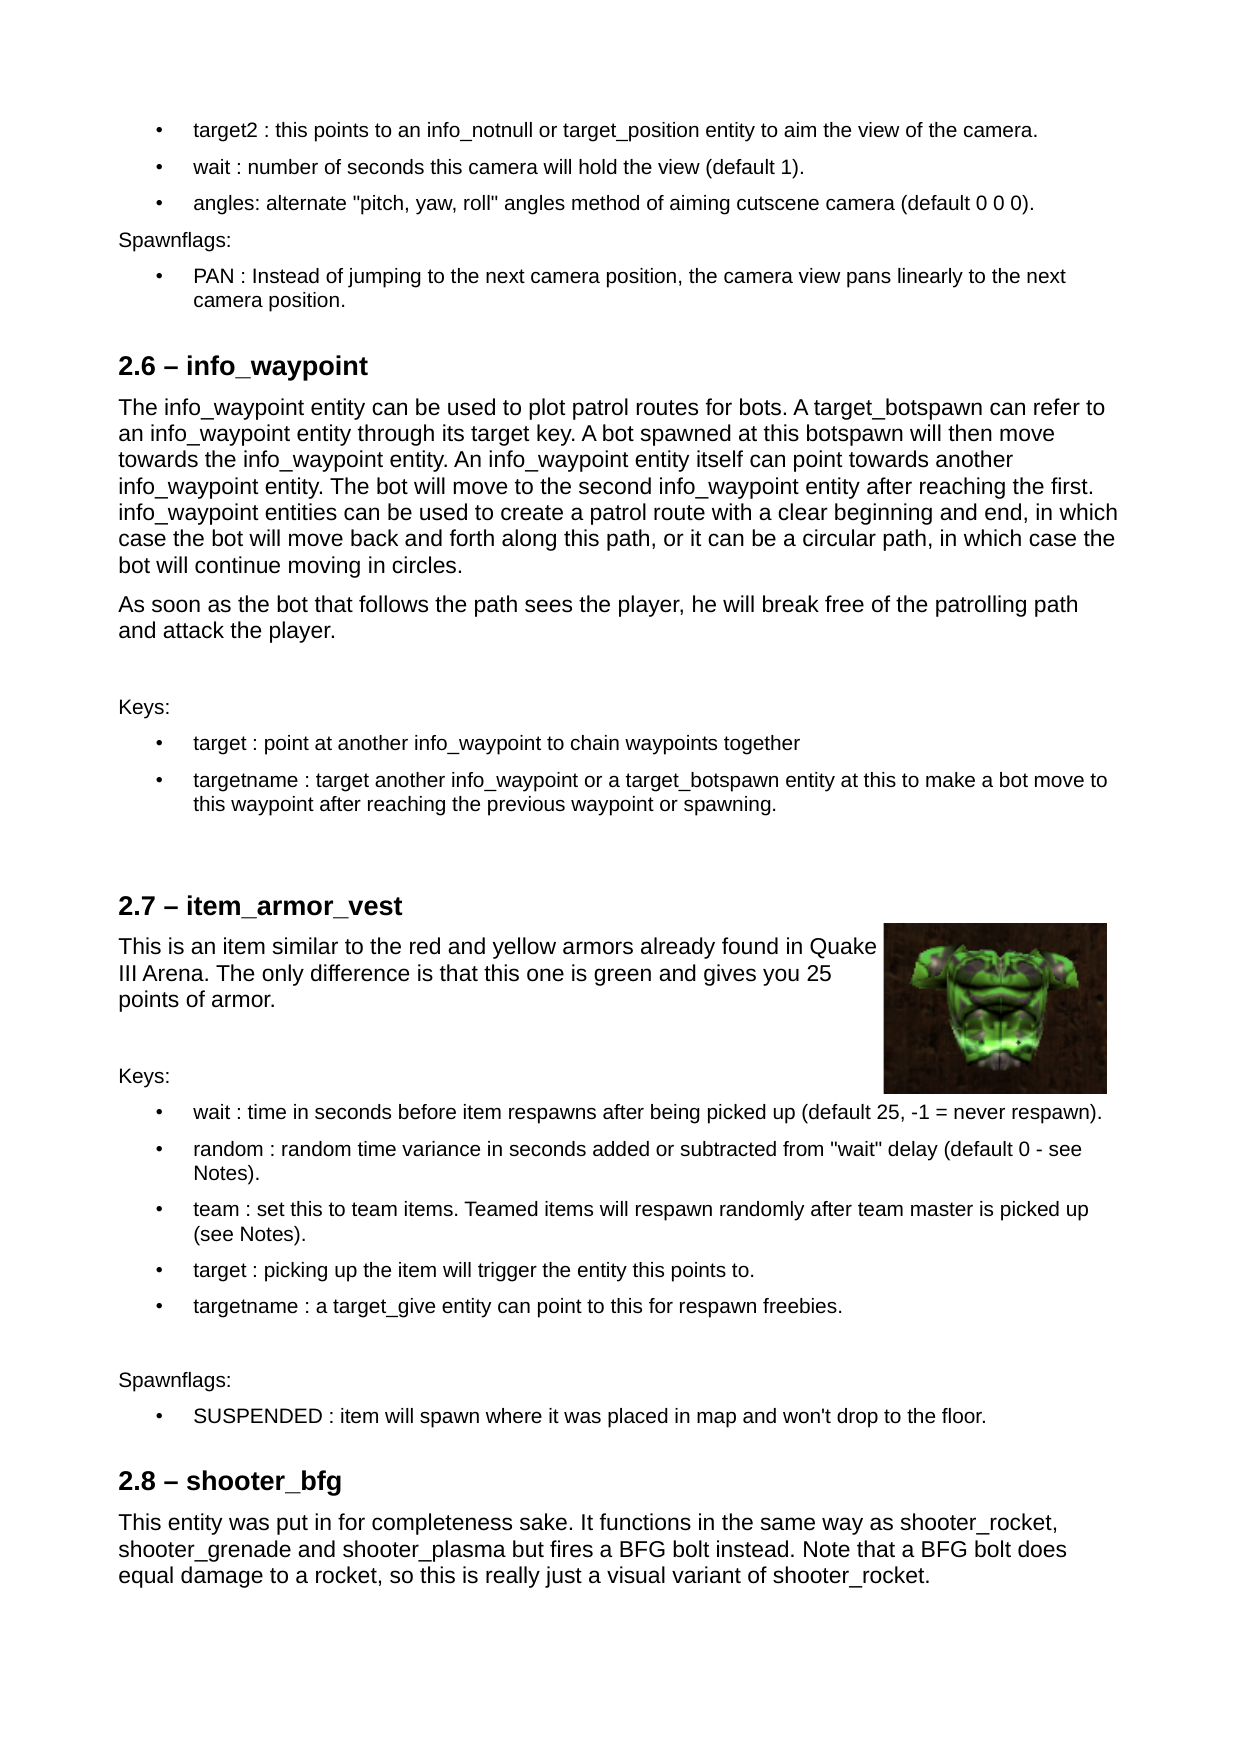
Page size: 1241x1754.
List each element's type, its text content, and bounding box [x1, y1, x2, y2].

text As soon as the bot that follows the path sees the player, he will break free of the patrolling path and attack the player. [118, 591, 1122, 643]
text Keys: [118, 1064, 883, 1088]
text [1107, 1064, 1122, 1088]
list SUSPENDED : item will spawn where it was placed in map and won't drop to the floor. [156, 1404, 1122, 1428]
text Keys: [118, 694, 1122, 718]
text Spawnflags: [118, 1367, 1122, 1391]
list targetname : target another info_waypoint or a target_botspawn entity at this to make a bot move to this waypoint after reaching the previous waypoint or spawning. [156, 768, 1122, 816]
list targetname : a target_give entity can point to this for respawn freebies. [156, 1294, 1122, 1318]
subtitle 2.7 – item_armor_vest [118, 889, 1122, 921]
list random : random time variance in seconds added or subtracted from "wait" delay (default 0 - see Notes). [156, 1137, 1122, 1185]
list angles: alternate "pitch, yaw, roll" angles method of aiming cutscene camera (default 0 0 0). [156, 191, 1122, 215]
text Spawnflags: [118, 228, 1122, 252]
text This entity was put in for completeness sake. It functions in the same way as shooter_rocket, shooter_grenade and shooter_plasma but fires a BFG bolt instead. Note that a BFG bolt does equal damage to a rocket, so this is really just a visual variant of shooter_rocket. [118, 1509, 1122, 1588]
text The info_waypoint entity can be used to plot patrol routes for bots. A target_botspawn can refer to an info_waypoint entity through its target key. A bot spawned at this botspawn will then move towards the info_waypoint entity. An info_waypoint entity itself can point towards another info_waypoint entity. The bot will move to the second info_waypoint entity after reaching the first. info_waypoint entities can be used to create a patrol route with a clear beginning and end, in which case the bot will move back and forth along this path, or it can be a circular path, in which case the bot will continue moving in circles. [118, 393, 1122, 578]
picture [883, 923, 1107, 1094]
list target : point at another info_waypoint to chain waypoints together [156, 731, 1122, 755]
list team : set this to team items. Teamed items will respawn randomly after team master is picked up (see Notes). [156, 1197, 1122, 1245]
list target2 : this points to an info_notnull or target_position entity to aim the view of the camera. [156, 118, 1122, 142]
list wait : time in seconds before item respawns after being picked up (default 25, -1 = never respawn). [156, 1100, 1122, 1124]
list PAN : Instead of jumping to the next camera position, the camera view pans linearly to the next camera position. [156, 264, 1122, 312]
list wait : number of seconds this camera will hold the view (default 1). [156, 155, 1122, 179]
list target : picking up the item will trigger the entity this points to. [156, 1258, 1122, 1282]
text This is an item similar to the red and yellow armors already found in Quake III Arena. The only difference is that this one is green and gives you 25 points of armor. [118, 933, 883, 1012]
subtitle 2.8 – shooter_bfg [118, 1465, 1122, 1497]
subtitle 2.6 – info_waypoint [118, 350, 1122, 381]
